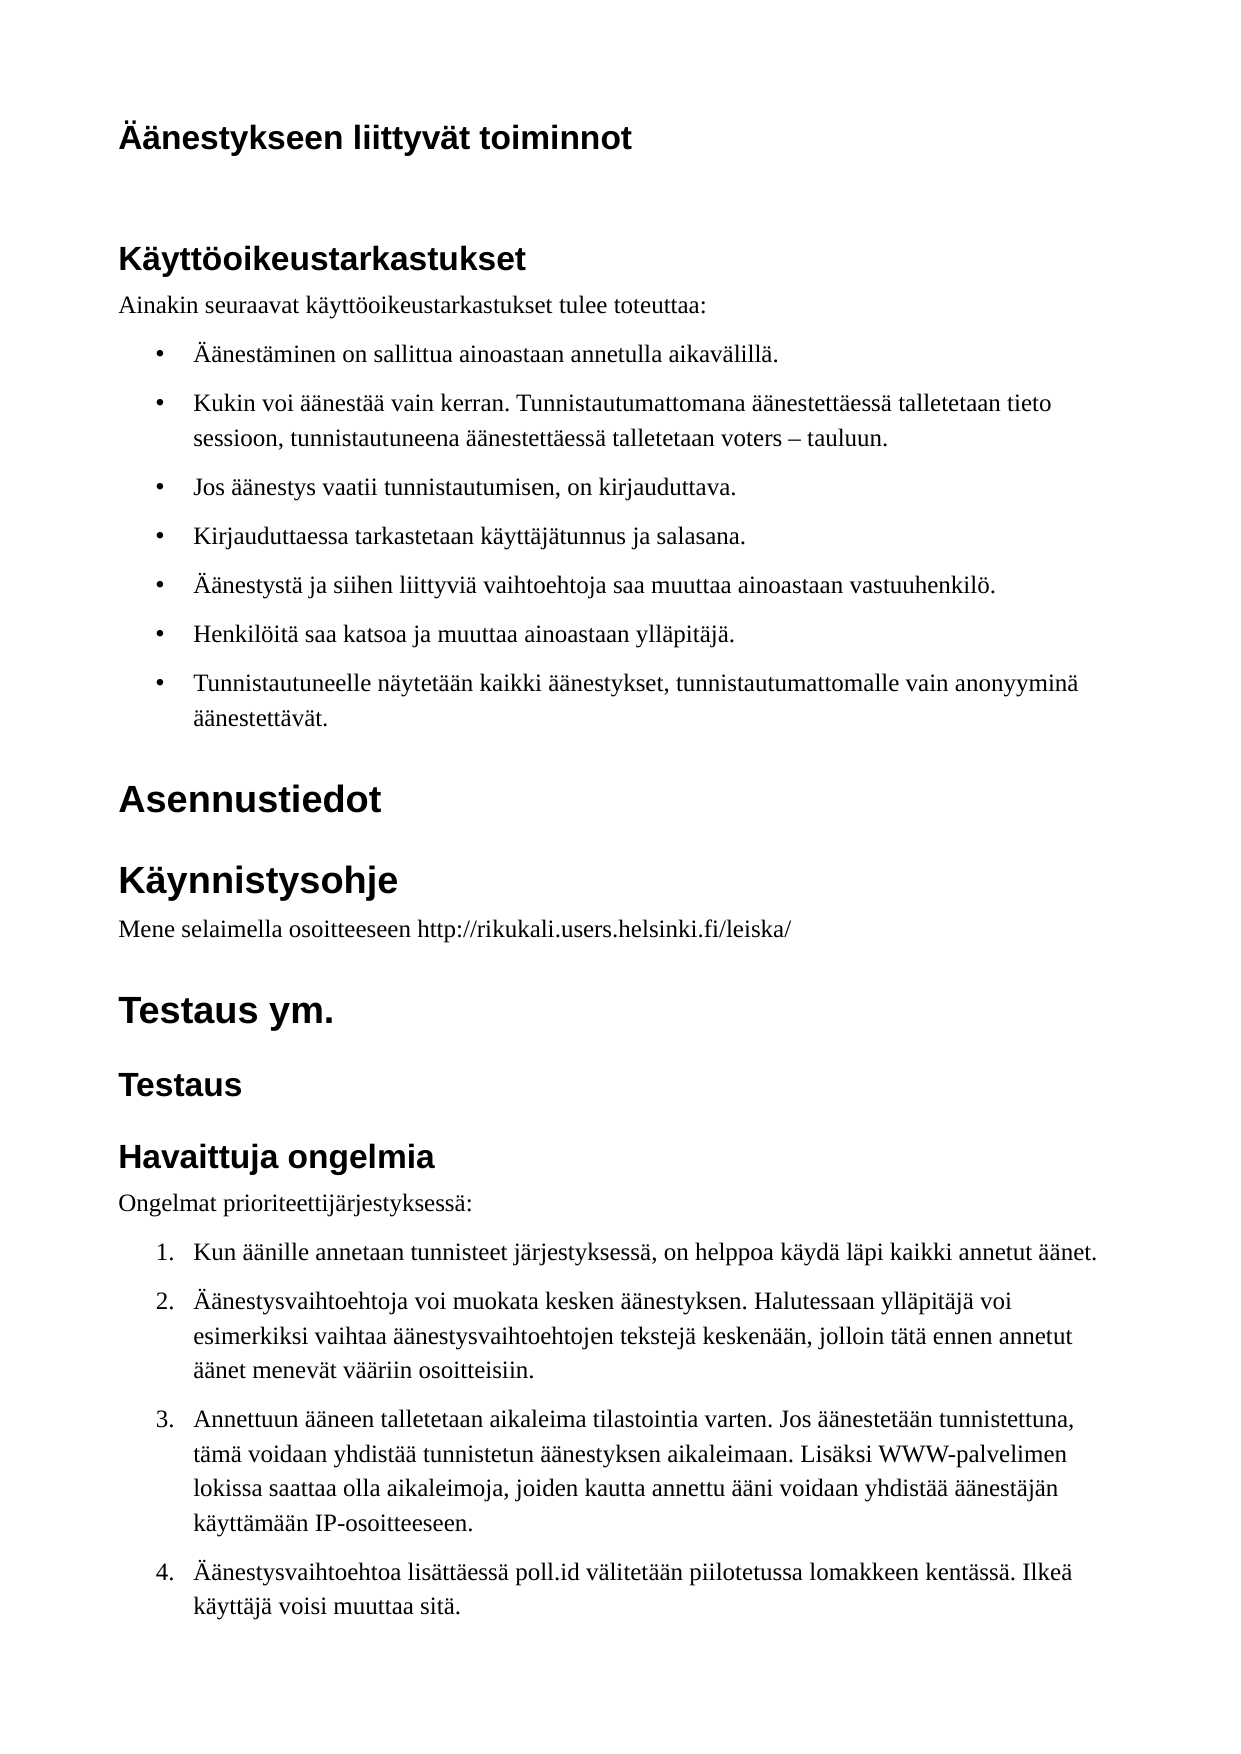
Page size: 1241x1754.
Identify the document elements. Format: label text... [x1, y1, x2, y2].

subtitle Asennustiedot [118, 777, 1122, 820]
text Ainakin seuraavat käyttöoikeustarkastukset tulee toteuttaa: [118, 290, 1122, 319]
subtitle Testaus [118, 1065, 1122, 1104]
list Kun äänille annetaan tunnisteet järjestyksessä, on helppoa käydä läpi kaikki annetut äänet. [156, 1237, 1122, 1266]
list Jos äänestys vaatii tunnistautumisen, on kirjauduttava. [156, 472, 1122, 501]
list Äänestysvaihtoehtoja voi muokata kesken äänestyksen. Halutessaan ylläpitäjä voi esimerkiksi vaihtaa äänestysvaihtoehtojen tekstejä keskenään, jolloin tätä ennen annetut äänet menevät vääriin osoitteisiin. [156, 1286, 1122, 1384]
list Annettuun ääneen talletetaan aikaleima tilastointia varten. Jos äänestetään tunnistettuna, tämä voidaan yhdistää tunnistetun äänestyksen aikaleimaan. Lisäksi WWW-palvelimen lokissa saattaa olla aikaleimoja, joiden kautta annettu ääni voidaan yhdistää äänestäjän käyttämään IP-osoitteeseen. [156, 1404, 1122, 1537]
list Äänestäminen on sallittua ainoastaan annetulla aikavälillä. [156, 339, 1122, 368]
subtitle Testaus ym. [118, 988, 1122, 1032]
subtitle Äänestykseen liittyvät toiminnot [118, 118, 1122, 157]
list Äänestystä ja siihen liittyviä vaihtoehtoja saa muuttaa ainoastaan vastuuhenkilö. [156, 570, 1122, 599]
subtitle Käynnistysohje [118, 858, 1122, 902]
list Kukin voi äänestää vain kerran. Tunnistautumattomana äänestettäessä talletetaan tieto sessioon, tunnistautuneena äänestettäessä talletetaan voters – tauluun. [156, 388, 1122, 452]
list Kirjauduttaessa tarkastetaan käyttäjätunnus ja salasana. [156, 521, 1122, 550]
text Ongelmat prioriteettijärjestyksessä: [118, 1188, 1122, 1217]
subtitle Käyttöoikeustarkastukset [118, 239, 1122, 278]
list Äänestysvaihtoehtoa lisättäessä poll.id välitetään piilotetussa lomakkeen kentässä. Ilkeä käyttäjä voisi muuttaa sitä. [156, 1557, 1122, 1620]
text Mene selaimella osoitteeseen http://rikukali.users.helsinki.fi/leiska/ [118, 914, 1122, 943]
subtitle Havaittuja ongelmia [118, 1137, 1122, 1176]
list Henkilöitä saa katsoa ja muuttaa ainoastaan ylläpitäjä. [156, 619, 1122, 648]
list Tunnistautuneelle näytetään kaikki äänestykset, tunnistautumattomalle vain anonyyminä äänestettävät. [156, 668, 1122, 731]
